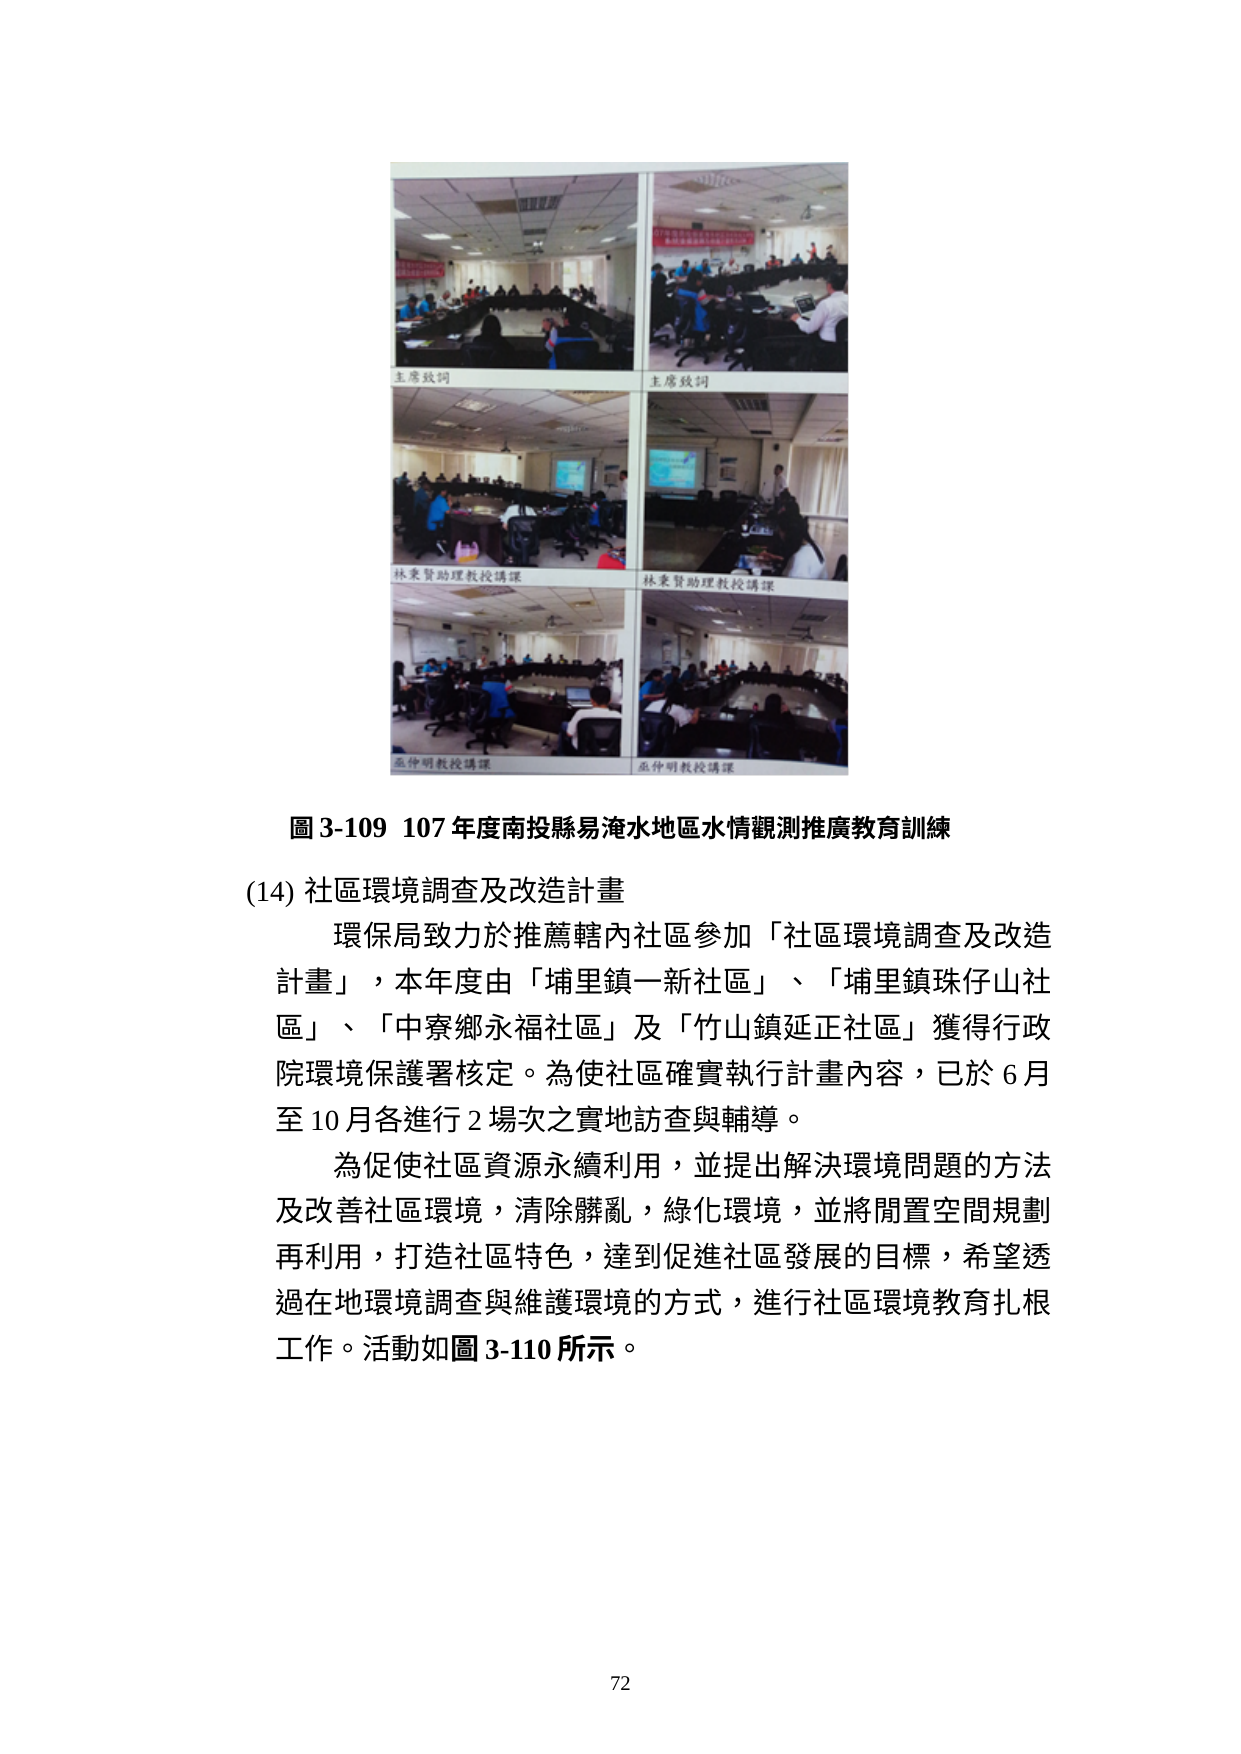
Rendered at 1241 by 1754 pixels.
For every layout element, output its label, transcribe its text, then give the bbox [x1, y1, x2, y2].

table_header [172, 163, 1068, 788]
text 為促使社區資源永續利用，並提出解決環境問題的方法及改善社區環境，清除髒亂，綠化環境，並將閒置空間規劃再利用，打造社區特色，達到促進社區發展的目標，希望透過在地環境調查與維護環境的方式，進行社區環境教育扎根工作。活動如圖3-110所示。 [275, 1139, 1053, 1368]
text 圖3-109 107年度南投縣易淹水地區水情觀測推廣教育訓練 [187, 808, 1053, 844]
picture [390, 162, 850, 777]
text 環保局致力於推薦轄內社區參加「社區環境調查及改造計畫」，本年度由「埔里鎮一新社區」、「埔里鎮珠仔山社區」、「中寮鄉永福社區」及「竹山鎮延正社區」獲得行政院環境保護署核定。為使社區確實執行計畫內容，已於6月至10月各進行2場次之實地訪查與輔導。 [275, 910, 1053, 1139]
list 社區環境調查及改造計畫 [246, 864, 1053, 910]
